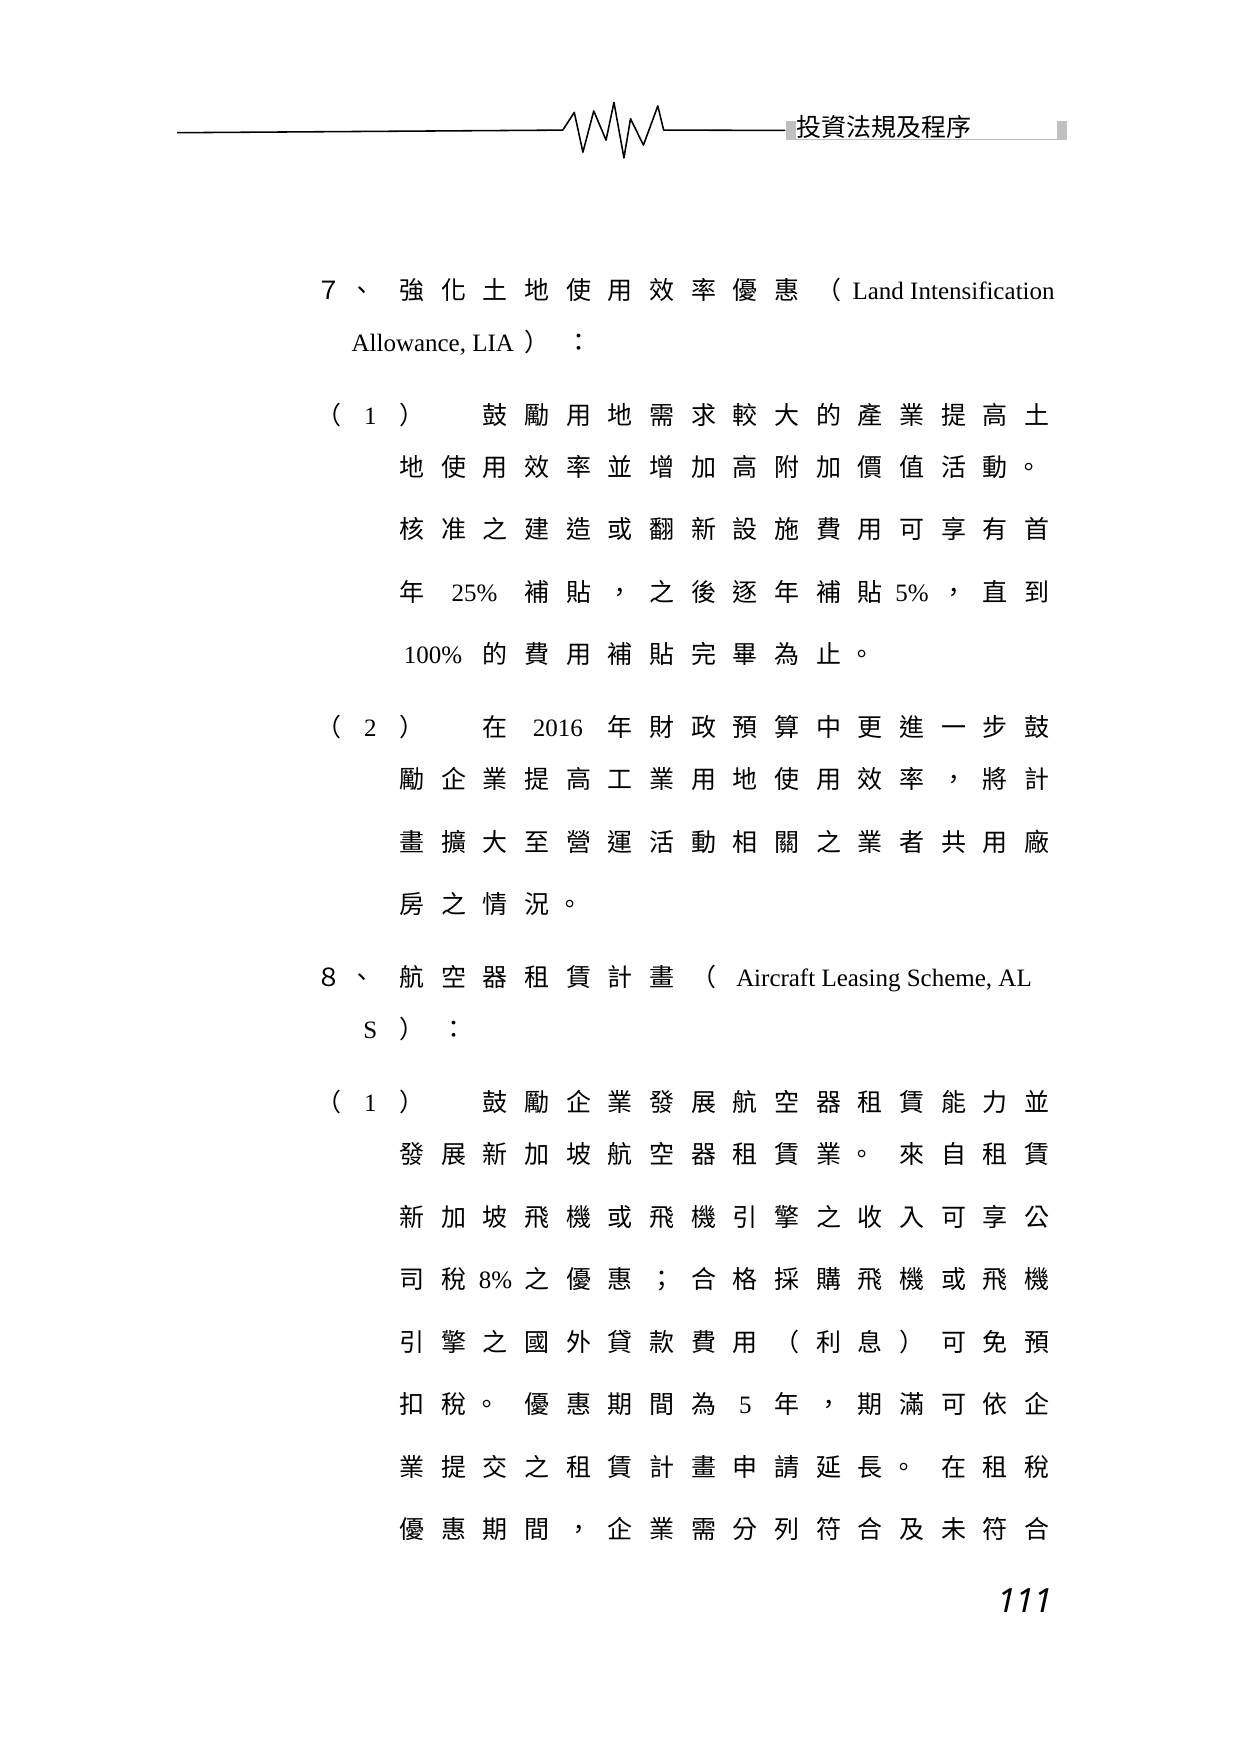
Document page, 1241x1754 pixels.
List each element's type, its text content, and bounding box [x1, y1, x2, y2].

text ８、航空器租賃計畫（Aircraft Leasing Scheme, ALS）： [281, 924, 1058, 1049]
text （1） 鼓勵用地需求較大的產業提高土地使用效率並增加高附加價值活動。核准之建造或翻新設施費用可享有首年25%補貼，之後逐年補貼5%，直到100%的費用補貼完畢為止。 [306, 361, 1058, 674]
text （2） 在2016年財政預算中更進一步鼓勵企業提高工業用地使用效率，將計畫擴大至營運活動相關之業者共用廠房之情況。 [306, 674, 1058, 924]
text （1） 鼓勵企業發展航空器租賃能力並發展新加坡航空器租賃業。來自租賃新加坡飛機或飛機引擎之收入可享公司稅8%之優惠；合格採購飛機或飛機引擎之國外貸款費用（利息）可免預扣稅。優惠期間為5年，期滿可依企業提交之租賃計畫申請延長。在租稅優惠期間，企業需分列符合及未符合 [306, 1049, 1058, 1549]
text ７、強化土地使用效率優惠（Land Intensification Allowance, LIA）： [281, 236, 1058, 361]
